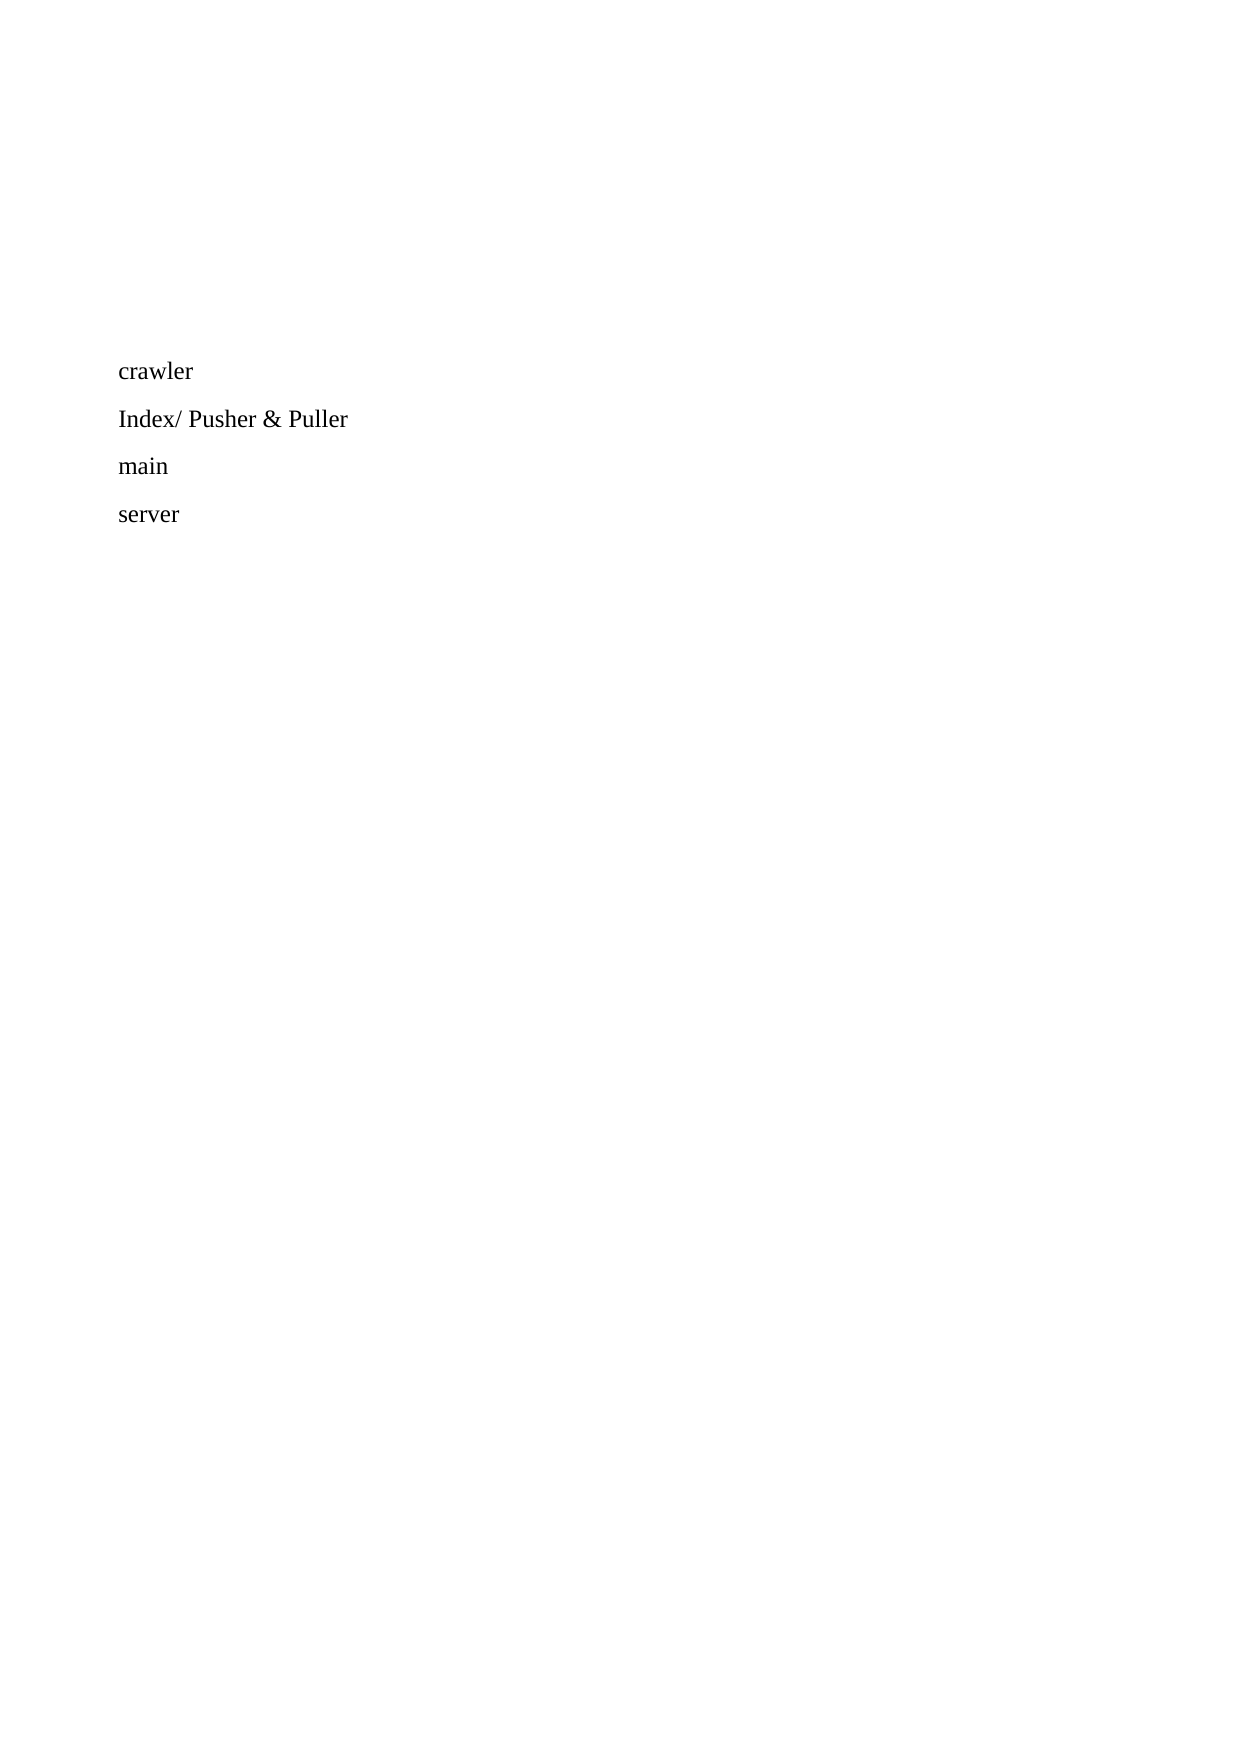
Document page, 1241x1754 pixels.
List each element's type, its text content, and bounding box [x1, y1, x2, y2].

text main [118, 451, 1122, 480]
text crawler [118, 356, 1122, 385]
text server [118, 499, 1122, 528]
text Index/ Pusher & Puller [118, 404, 1122, 432]
